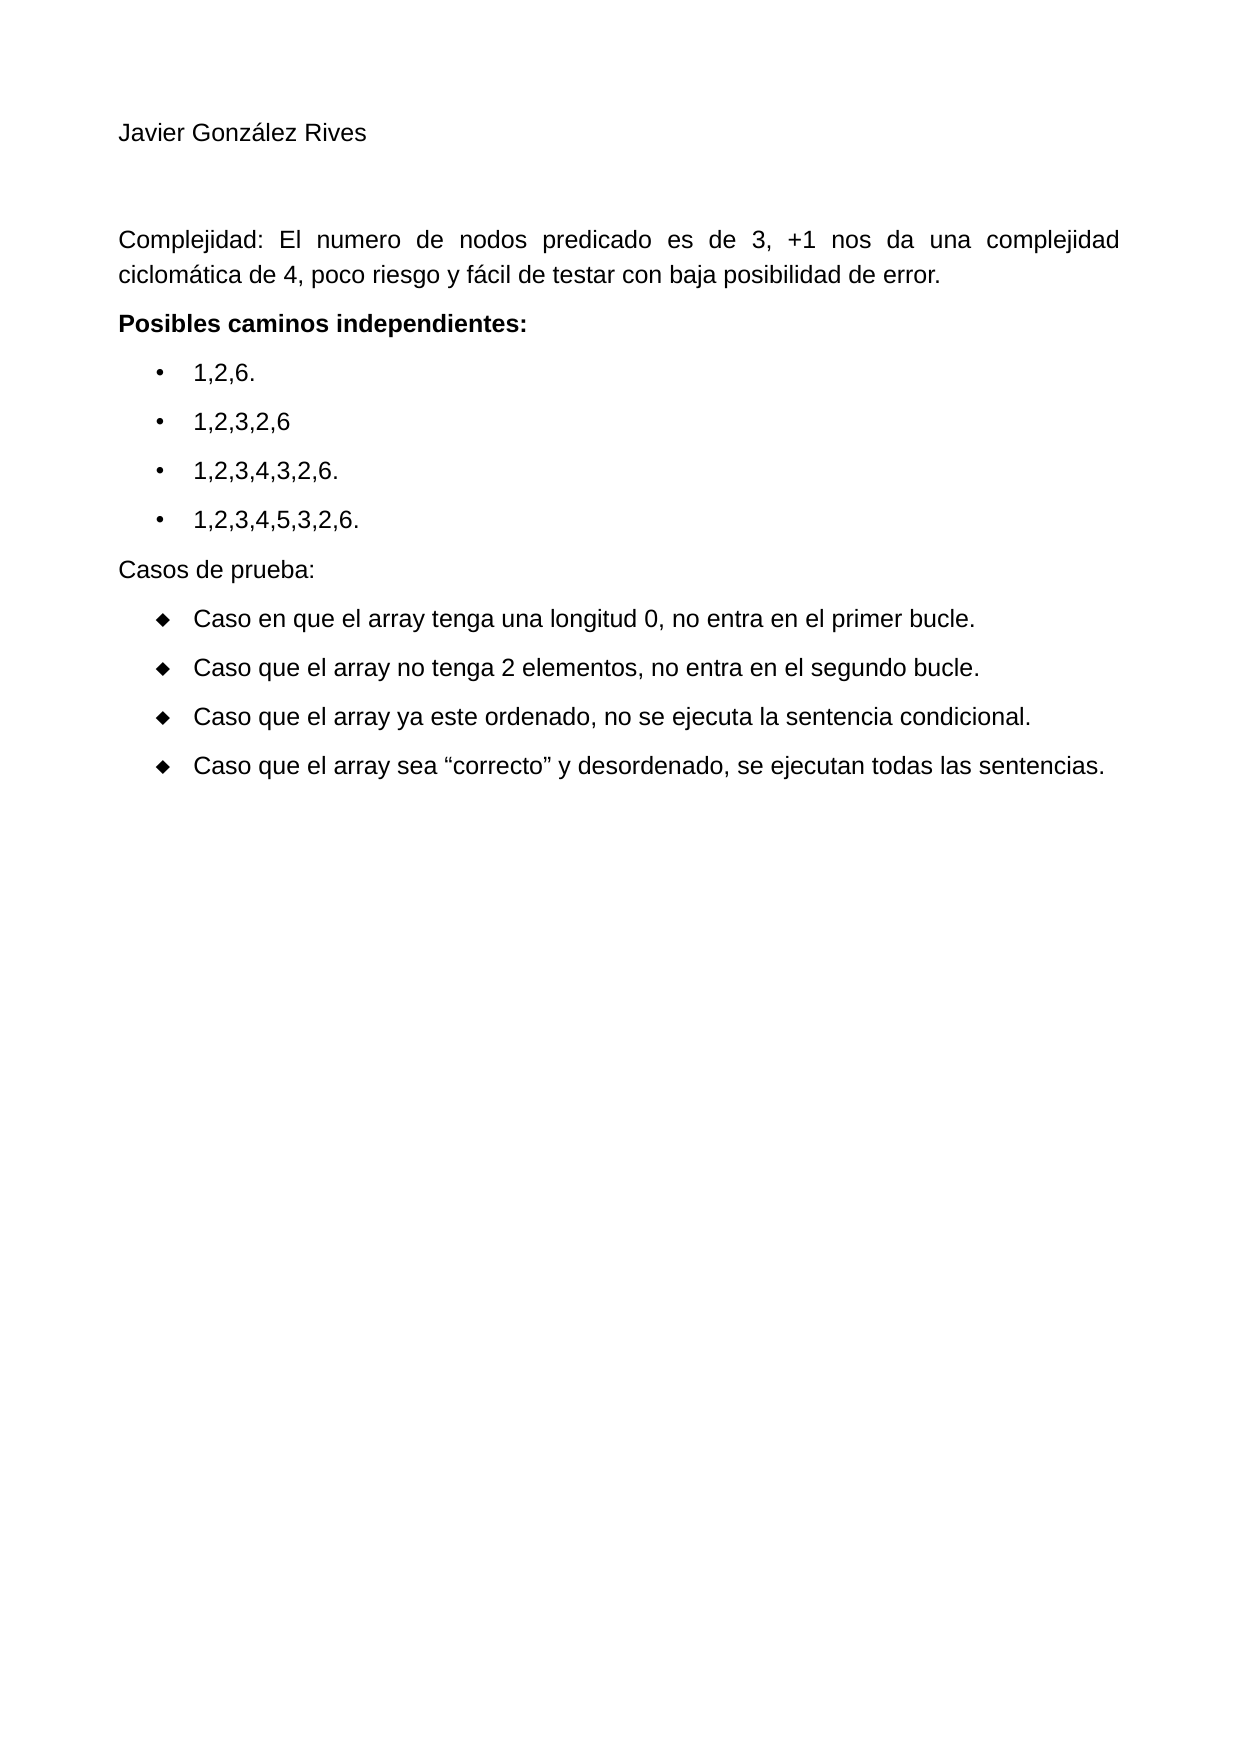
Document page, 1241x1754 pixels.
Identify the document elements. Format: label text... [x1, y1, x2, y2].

list Caso que el array ya este ordenado, no se ejecuta la sentencia condicional. [156, 702, 1122, 731]
list Caso que el array no tenga 2 elementos, no entra en el segundo bucle. [156, 653, 1122, 682]
list 1,2,3,4,5,3,2,6. [156, 506, 1122, 534]
list Caso que el array sea “correcto” y desordenado, se ejecutan todas las sentencias. [156, 751, 1122, 780]
list 1,2,3,4,3,2,6. [156, 456, 1122, 485]
text Casos de prueba: [118, 555, 1122, 583]
text Posibles caminos independientes: [118, 309, 1122, 338]
list 1,2,3,2,6 [156, 407, 1122, 436]
text Complejidad: El numero de nodos predicado es de 3, +1 nos da una complejidad ciclomática de 4, poco riesgo y fácil de testar con baja posibilidad de error. [118, 225, 1122, 289]
list 1,2,6. [156, 358, 1122, 387]
list Caso en que el array tenga una longitud 0, no entra en el primer bucle. [156, 604, 1122, 633]
